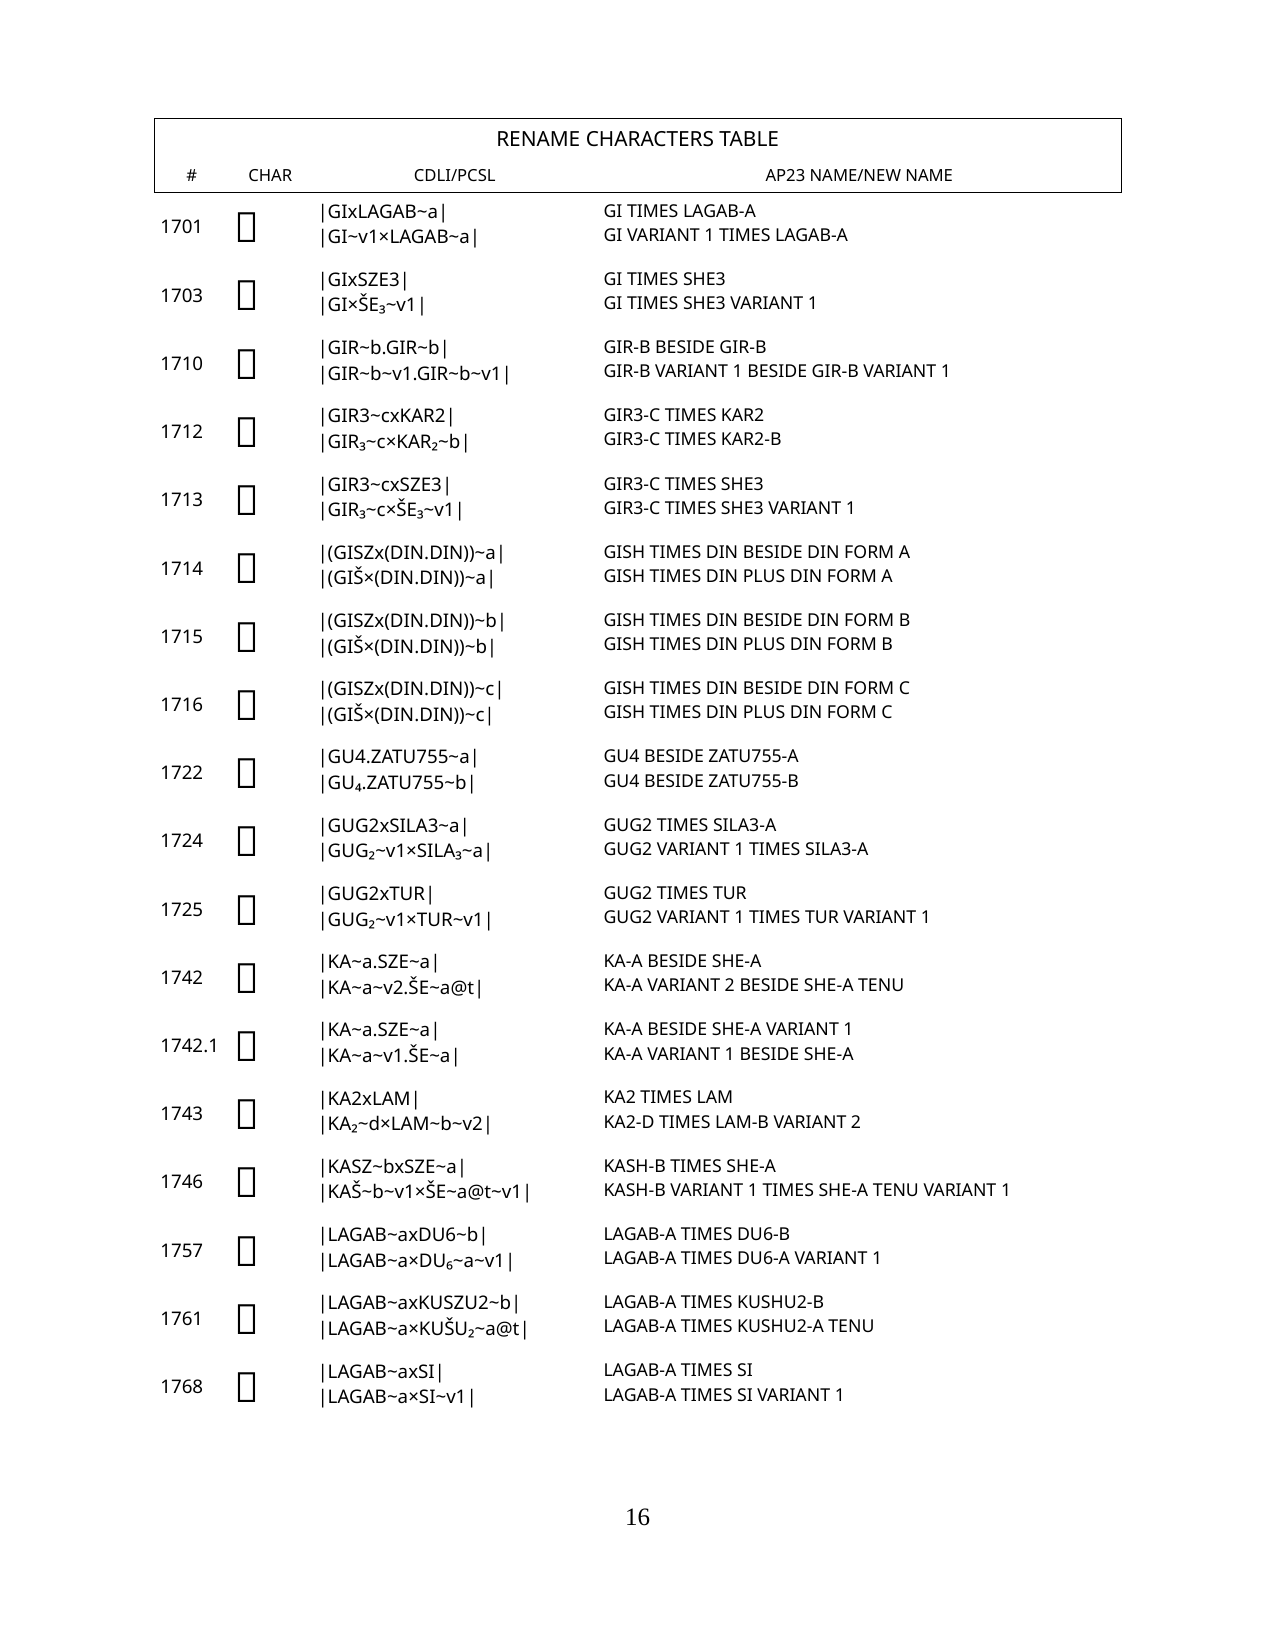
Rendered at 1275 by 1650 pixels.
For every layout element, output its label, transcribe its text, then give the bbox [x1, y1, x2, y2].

table_cell |KA2xLAM| |KA₂~d×LAM~b~v2| [312, 1079, 597, 1147]
table_cell 𒵄 [228, 806, 312, 874]
table_cell 1768 [155, 1352, 228, 1420]
table_cell 𒵅 [228, 875, 312, 943]
table_cell 𒴻 [228, 602, 312, 670]
table_cell GIR-B BESIDE GIR-B GIR-B VARIANT 1 BESIDE GIR-B VARIANT 1 [598, 329, 1121, 397]
table_cell 𒵚 [228, 1079, 312, 1147]
table_cell LAGAB-A TIMES DU6-B LAGAB-A TIMES DU6-A VARIANT 1 [598, 1216, 1121, 1284]
table_cell 𒵘 [228, 943, 312, 1011]
table_cell |GUG2xSILA3~a| |GUG₂~v1×SILA₃~a| [312, 806, 597, 874]
table_cell 1713 [155, 465, 228, 533]
table_cell 𒴭 [228, 193, 312, 261]
table_cell 𒴺 [228, 534, 312, 602]
table_cell 𒴯 [228, 261, 312, 329]
table_cell KA-A BESIDE SHE-A KA-A VARIANT 2 BESIDE SHE-A TENU [598, 943, 1121, 1011]
table_cell 1703 [155, 261, 228, 329]
table_cell GIR3-C TIMES KAR2 GIR3-C TIMES KAR2-B [598, 397, 1121, 465]
table_cell LAGAB-A TIMES SI LAGAB-A TIMES SI VARIANT 1 [598, 1352, 1121, 1420]
table_cell |(GISZx(DIN.DIN))~a| |(GIŠ×(DIN.DIN))~a| [312, 534, 597, 602]
table_cell |KA~a.SZE~a| |KA~a~v1.ŠE~a| [312, 1011, 597, 1079]
table_cell GISH TIMES DIN BESIDE DIN FORM C GISH TIMES DIN PLUS DIN FORM C [598, 670, 1121, 738]
table_cell GISH TIMES DIN BESIDE DIN FORM B GISH TIMES DIN PLUS DIN FORM B [598, 602, 1121, 670]
table_cell 1742.1 [155, 1011, 228, 1079]
table_cell CDLI/PCSL [312, 158, 597, 192]
table_cell 𒴸 [228, 397, 312, 465]
table_cell |KASZ~bxSZE~a| |KAŠ~b~v1×ŠE~a@t~v1| [312, 1148, 597, 1216]
table_cell |(GISZx(DIN.DIN))~b| |(GIŠ×(DIN.DIN))~b| [312, 602, 597, 670]
table_cell GI TIMES SHE3 GI TIMES SHE3 VARIANT 1 [598, 261, 1121, 329]
table_cell |GIR3~cxKAR2| |GIR₃~c×KAR₂~b| [312, 397, 597, 465]
table_cell |GIR3~cxSZE3| |GIR₃~c×ŠE₃~v1| [312, 465, 597, 533]
table_cell KA-A BESIDE SHE-A VARIANT 1 KA-A VARIANT 1 BESIDE SHE-A [598, 1011, 1121, 1079]
table_cell 1722 [155, 738, 228, 806]
table_cell KASH-B TIMES SHE-A KASH-B VARIANT 1 TIMES SHE-A TENU VARIANT 1 [598, 1148, 1121, 1216]
table_cell 𒵝 [228, 1148, 312, 1216]
table_cell 1715 [155, 602, 228, 670]
table_cell 𒴼 [228, 670, 312, 738]
table_cell |GU4.ZATU755~a| |GU₄.ZATU755~b| [312, 738, 597, 806]
table_cell |GUG2xTUR| |GUG₂~v1×TUR~v1| [312, 875, 597, 943]
table_cell |LAGAB~axSI| |LAGAB~a×SI~v1| [312, 1352, 597, 1420]
table_cell GUG2 TIMES TUR GUG2 VARIANT 1 TIMES TUR VARIANT 1 [598, 875, 1121, 943]
table_cell 𒴹 [228, 465, 312, 533]
table_cell 1725 [155, 875, 228, 943]
table_cell # [155, 158, 228, 192]
table_cell 𒵬 [228, 1284, 312, 1352]
table_cell 1757 [155, 1216, 228, 1284]
table_cell 1746 [155, 1148, 228, 1216]
table_cell |GIR~b.GIR~b| |GIR~b~v1.GIR~b~v1| [312, 329, 597, 397]
table_cell 1716 [155, 670, 228, 738]
table_cell 𒴶 [228, 329, 312, 397]
table_cell 1714 [155, 534, 228, 602]
table_cell 1743 [155, 1079, 228, 1147]
table_header RENAME CHARACTERS TABLE [155, 119, 1121, 158]
table_cell GISH TIMES DIN BESIDE DIN FORM A GISH TIMES DIN PLUS DIN FORM A [598, 534, 1121, 602]
table_cell GIR3-C TIMES SHE3 GIR3-C TIMES SHE3 VARIANT 1 [598, 465, 1121, 533]
table_cell LAGAB-A TIMES KUSHU2-B LAGAB-A TIMES KUSHU2-A TENU [598, 1284, 1121, 1352]
table_cell GUG2 TIMES SILA3-A GUG2 VARIANT 1 TIMES SILA3-A [598, 806, 1121, 874]
table_cell 𒵂 [228, 738, 312, 806]
table_cell 𒵨 [228, 1216, 312, 1284]
table_cell 1701 [155, 193, 228, 261]
table_cell CHAR [228, 158, 312, 192]
table_cell |GIxSZE3| |GI×ŠE₃~v1| [312, 261, 597, 329]
table_cell KA2 TIMES LAM KA2-D TIMES LAM-B VARIANT 2 [598, 1079, 1121, 1147]
table_cell |LAGAB~axDU6~b| |LAGAB~a×DU₆~a~v1| [312, 1216, 597, 1284]
table_cell 1710 [155, 329, 228, 397]
table_cell AP23 NAME/NEW NAME [598, 158, 1121, 192]
table_cell 𒵙 [228, 1011, 312, 1079]
table_cell 𒵳 [228, 1352, 312, 1420]
table_cell |KA~a.SZE~a| |KA~a~v2.ŠE~a@t| [312, 943, 597, 1011]
table_cell |LAGAB~axKUSZU2~b| |LAGAB~a×KUŠU₂~a@t| [312, 1284, 597, 1352]
table_cell |(GISZx(DIN.DIN))~c| |(GIŠ×(DIN.DIN))~c| [312, 670, 597, 738]
table_cell GU4 BESIDE ZATU755-A GU4 BESIDE ZATU755-B [598, 738, 1121, 806]
table_cell 1742 [155, 943, 228, 1011]
table_cell |GIxLAGAB~a| |GI~v1×LAGAB~a| [312, 193, 597, 261]
table_cell 1712 [155, 397, 228, 465]
table_cell 1724 [155, 806, 228, 874]
table_cell GI TIMES LAGAB-A GI VARIANT 1 TIMES LAGAB-A [598, 193, 1121, 261]
table_cell 1761 [155, 1284, 228, 1352]
